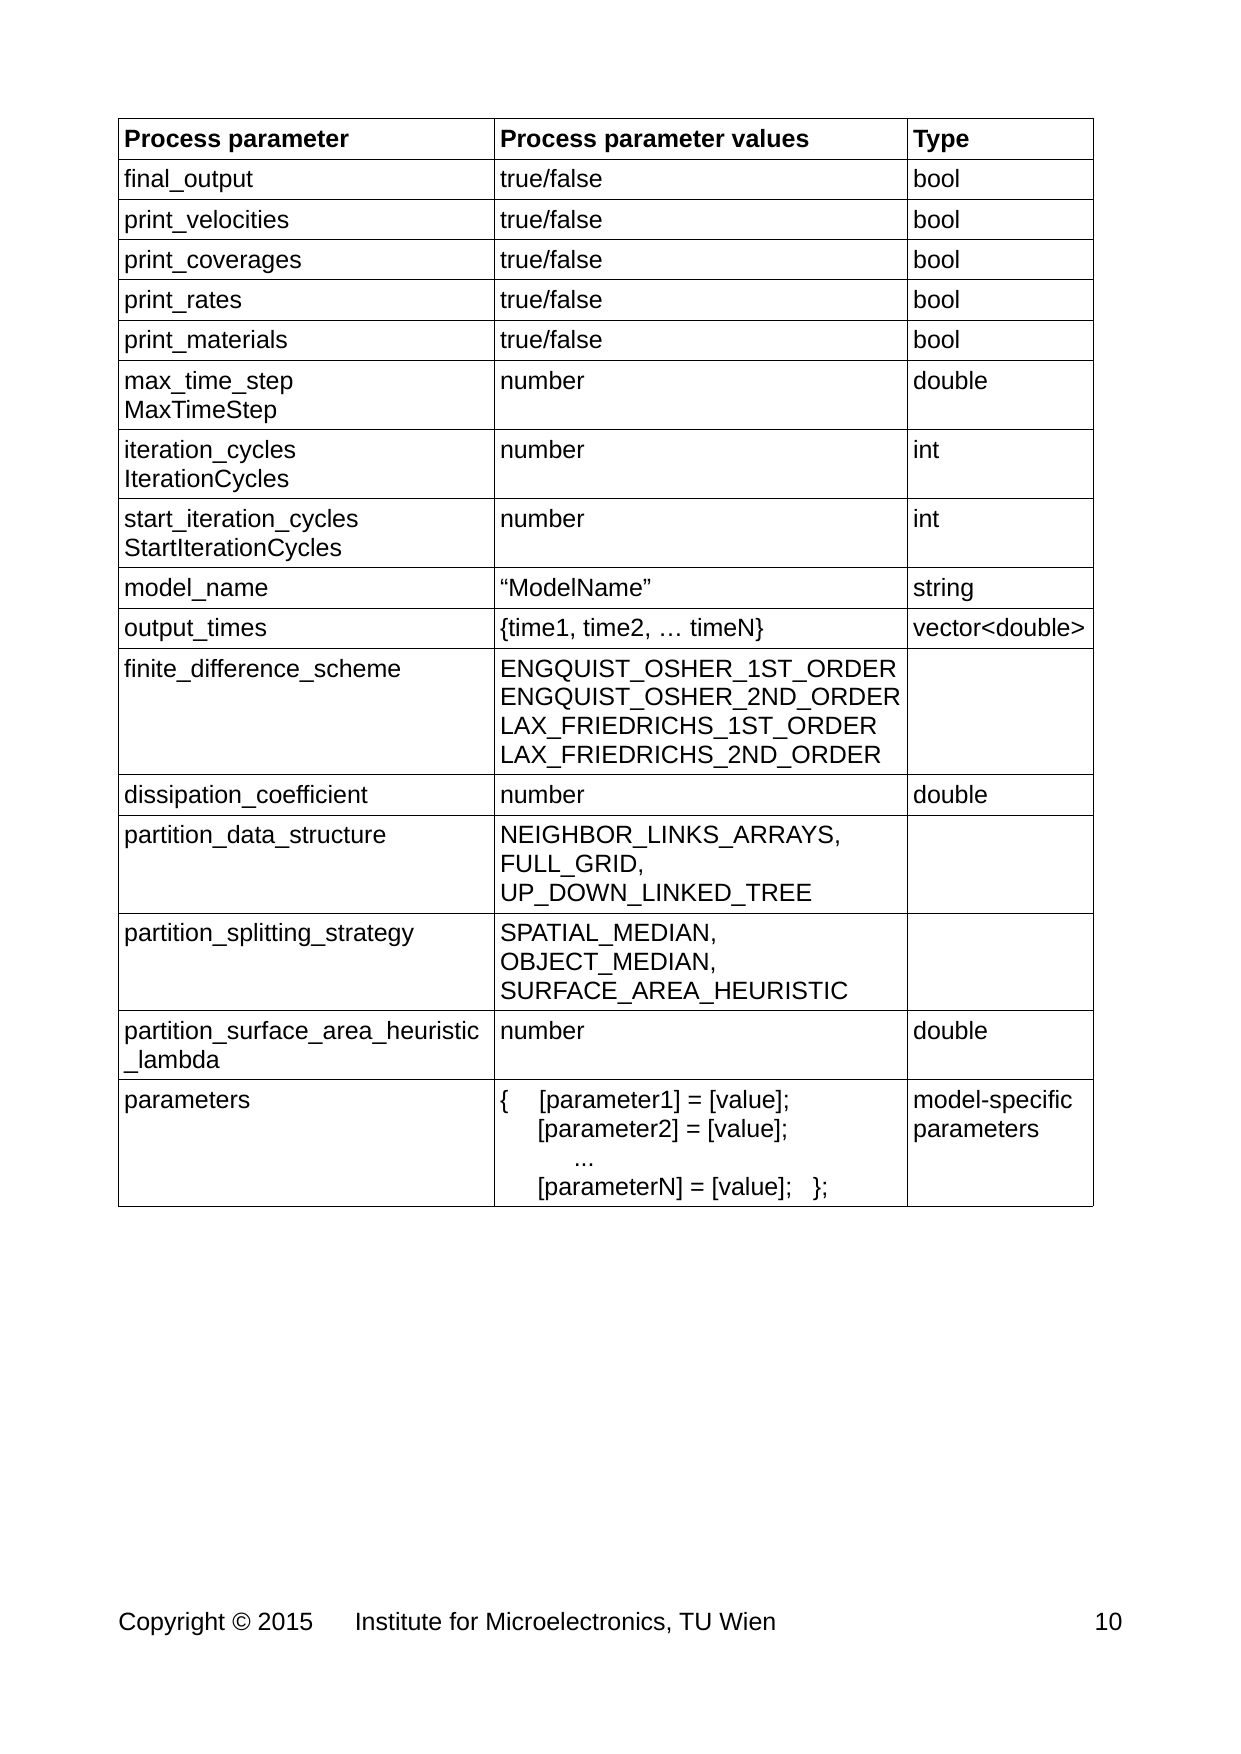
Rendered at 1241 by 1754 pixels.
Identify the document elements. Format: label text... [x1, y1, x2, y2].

table_cell double [908, 775, 1093, 815]
table_cell int [908, 430, 1093, 498]
table_cell number [495, 775, 907, 815]
table_cell output_times [119, 609, 494, 648]
table_cell NEIGHBOR_LINKS_ARRAYS, FULL_GRID, UP_DOWN_LINKED_TREE [495, 816, 907, 912]
table_cell partition_splitting_strategy [119, 914, 494, 1010]
table_cell bool [908, 280, 1093, 320]
table_cell number [495, 1011, 907, 1079]
table_cell parameters [119, 1080, 494, 1206]
table_cell bool [908, 200, 1093, 239]
table_header Type [908, 119, 1093, 158]
table_cell bool [908, 321, 1093, 360]
table_cell print_rates [119, 280, 494, 320]
table_cell double [908, 361, 1093, 429]
table_cell double [908, 1011, 1093, 1079]
table_cell dissipation_coefficient [119, 775, 494, 815]
table_cell partition_surface_area_heuristic_lambda [119, 1011, 494, 1079]
table_cell true/false [495, 240, 907, 279]
table_cell print_coverages [119, 240, 494, 279]
table_cell [908, 914, 1093, 1010]
table_cell print_materials [119, 321, 494, 360]
table_cell max_time_step MaxTimeStep [119, 361, 494, 429]
table_cell bool [908, 240, 1093, 279]
table_cell true/false [495, 280, 907, 320]
table_cell iteration_cycles IterationCycles [119, 430, 494, 498]
table_header Process parameter values [495, 119, 907, 158]
table_cell bool [908, 160, 1093, 199]
table_cell final_output [119, 160, 494, 199]
table_cell SPATIAL_MEDIAN, OBJECT_MEDIAN, SURFACE_AREA_HEURISTIC [495, 914, 907, 1010]
table_cell string [908, 568, 1093, 607]
table_cell finite_difference_scheme [119, 649, 494, 774]
table_cell {time1, time2, … timeN} [495, 609, 907, 648]
table_cell ENGQUIST_OSHER_1ST_ORDER ENGQUIST_OSHER_2ND_ORDER LAX_FRIEDRICHS_1ST_ORDER LAX_FRIEDRICHS_2ND_ORDER [495, 649, 907, 774]
table_cell number [495, 361, 907, 429]
table_cell number [495, 430, 907, 498]
table_cell “ModelName” [495, 568, 907, 607]
table_cell [908, 649, 1093, 774]
table_cell true/false [495, 200, 907, 239]
table_cell true/false [495, 321, 907, 360]
table_cell partition_data_structure [119, 816, 494, 912]
table_header Process parameter [119, 119, 494, 158]
table_cell start_iteration_cycles StartIterationCycles [119, 499, 494, 567]
table_cell { [parameter1] = [value]; [parameter2] = [value]; ... [parameterN] = [value]; }; [495, 1080, 907, 1206]
table_cell vector<double> [908, 609, 1093, 648]
table_cell number [495, 499, 907, 567]
table_cell model-specific parameters [908, 1080, 1093, 1206]
table_cell [908, 816, 1093, 912]
table_cell int [908, 499, 1093, 567]
table_cell print_velocities [119, 200, 494, 239]
table_cell true/false [495, 160, 907, 199]
table_cell model_name [119, 568, 494, 607]
